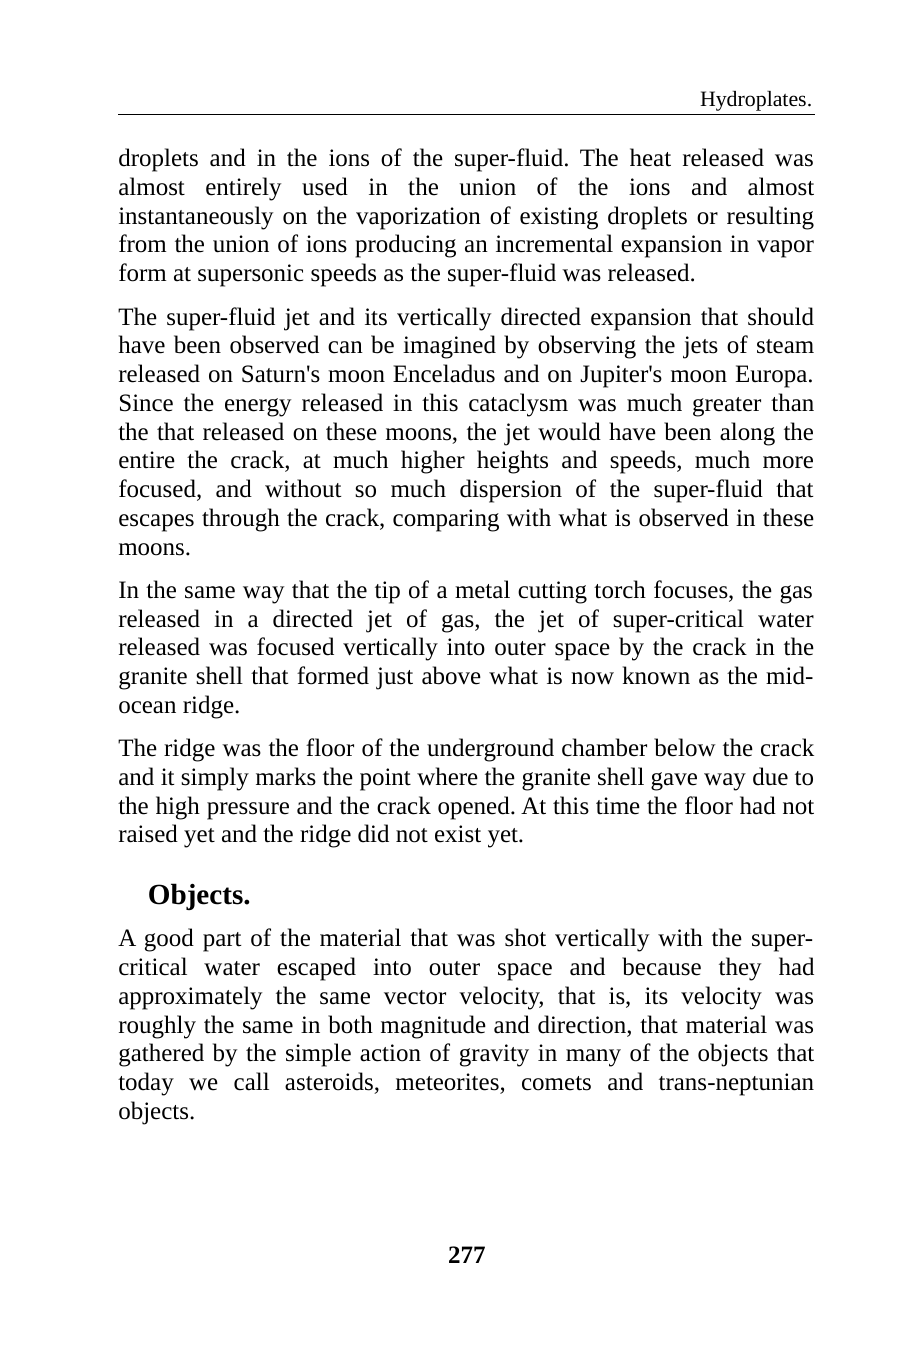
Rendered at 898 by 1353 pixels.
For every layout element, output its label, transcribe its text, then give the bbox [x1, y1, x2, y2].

text The ridge was the floor of the underground chamber below the crack and it simply marks the point where the granite shell gave way due to the high pressure and the crack opened. At this time the floor had not raised yet and the ridge did not exist yet. [118, 733, 815, 848]
text In the same way that the tip of a metal cutting torch focuses, the gas released in a directed jet of gas, the jet of super-critical water released was focused vertically into outer space by the crack in the granite shell that formed just above what is now known as the mid-ocean ridge. [118, 575, 815, 719]
text A good part of the material that was shot vertically with the super-critical water escaped into outer space and because they had approximately the same vector velocity, that is, its velocity was roughly the same in both magnitude and direction, that material was gathered by the simple action of gravity in many of the objects that today we call asteroids, meteorites, comets and trans-neptunian objects. [118, 923, 815, 1125]
text The super-fluid jet and its vertically directed expansion that should have been observed can be imagined by observing the jets of steam released on Saturn's moon Enceladus and on Jupiter's moon Europa. Since the energy released in this cataclysm was much greater than the that released on these moons, the jet would have been along the entire the crack, at much higher heights and speeds, much more focused, and without so much dispersion of the super-fluid that escapes through the crack, comparing with what is observed in these moons. [118, 302, 815, 560]
text droplets and in the ions of the super-fluid. The heat released was almost entirely used in the union of the ions and almost instantaneously on the vaporization of existing droplets or resulting from the union of ions producing an incremental expansion in vapor form at supersonic speeds as the super-fluid was released. [118, 143, 815, 287]
subtitle Objects. [148, 877, 815, 911]
